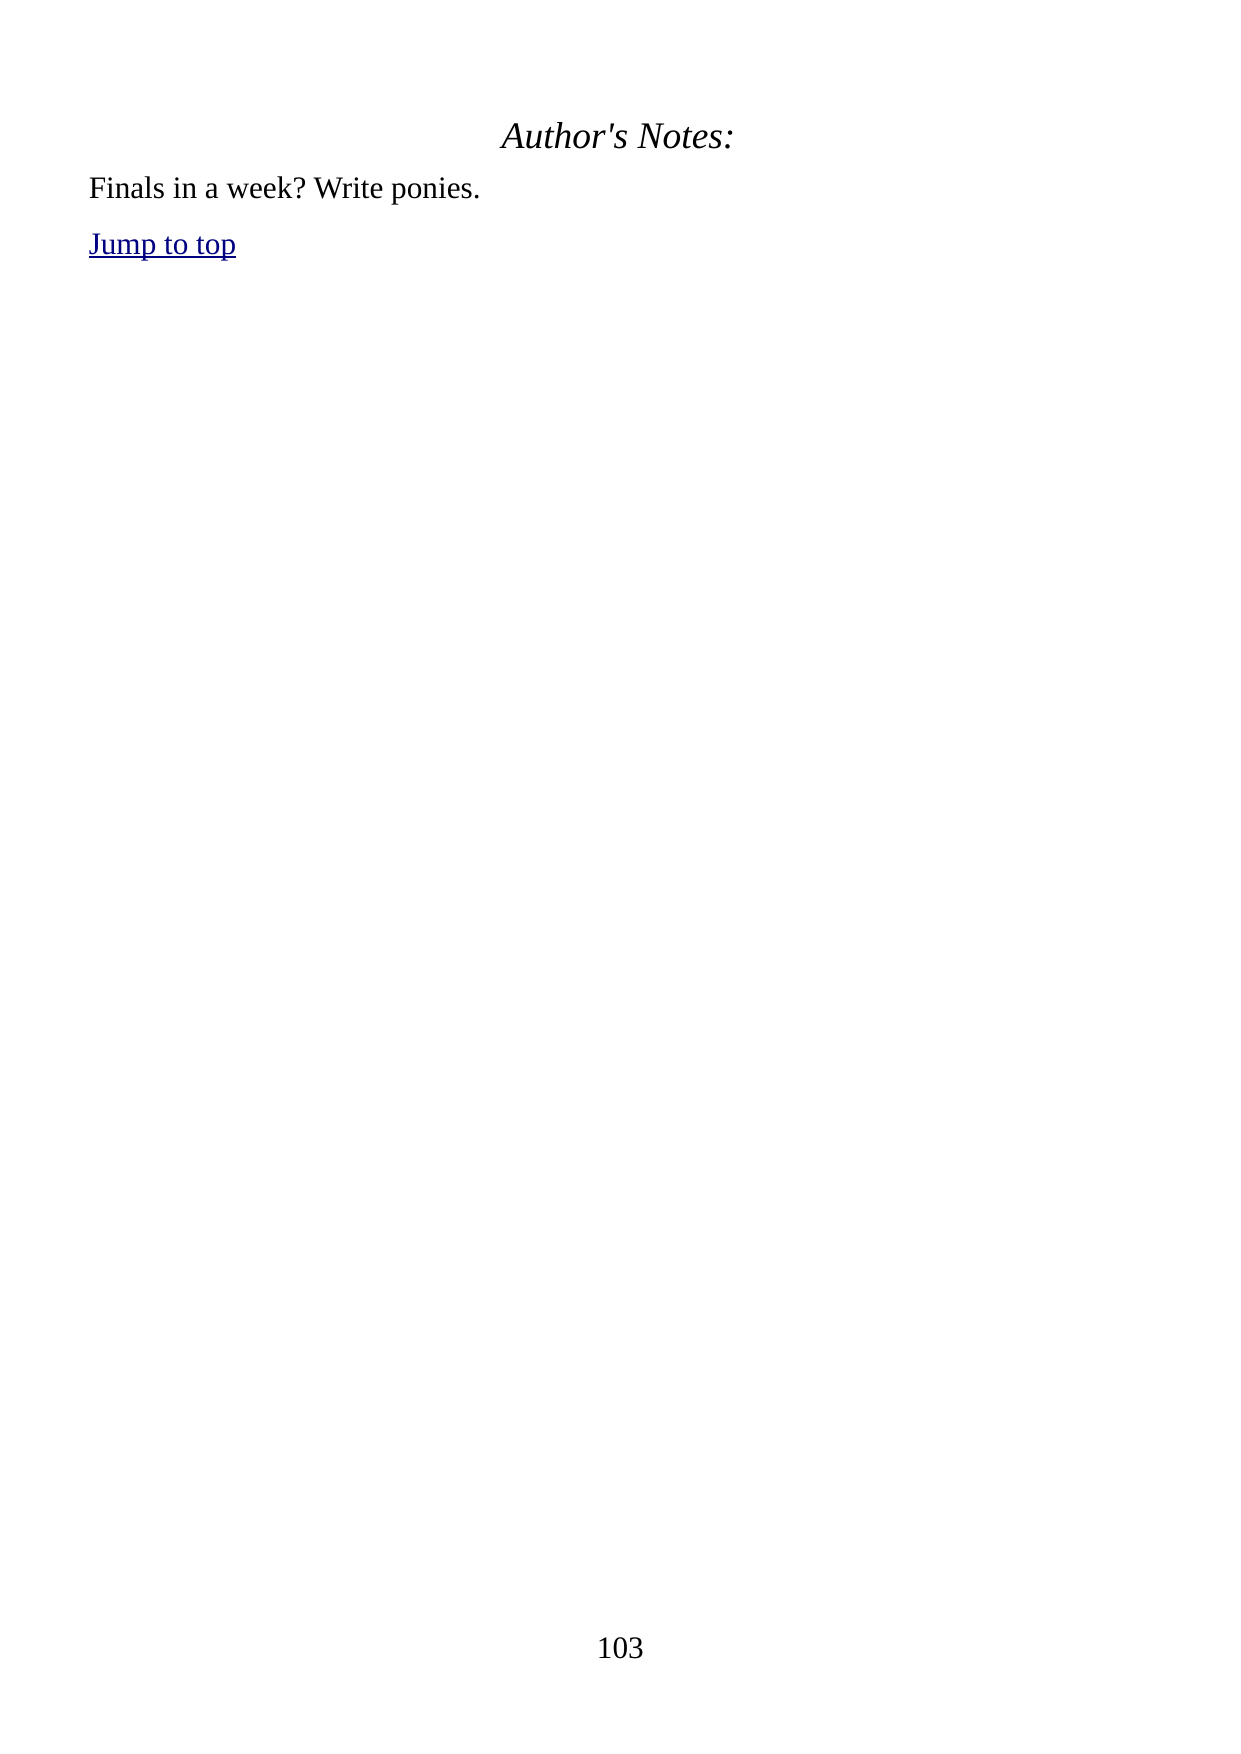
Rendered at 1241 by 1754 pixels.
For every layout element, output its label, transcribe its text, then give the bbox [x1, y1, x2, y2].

subtitle Author's Notes: [88, 113, 1152, 157]
text Jump to top [88, 225, 1152, 261]
text Finals in a week? Write ponies. [88, 169, 1152, 205]
